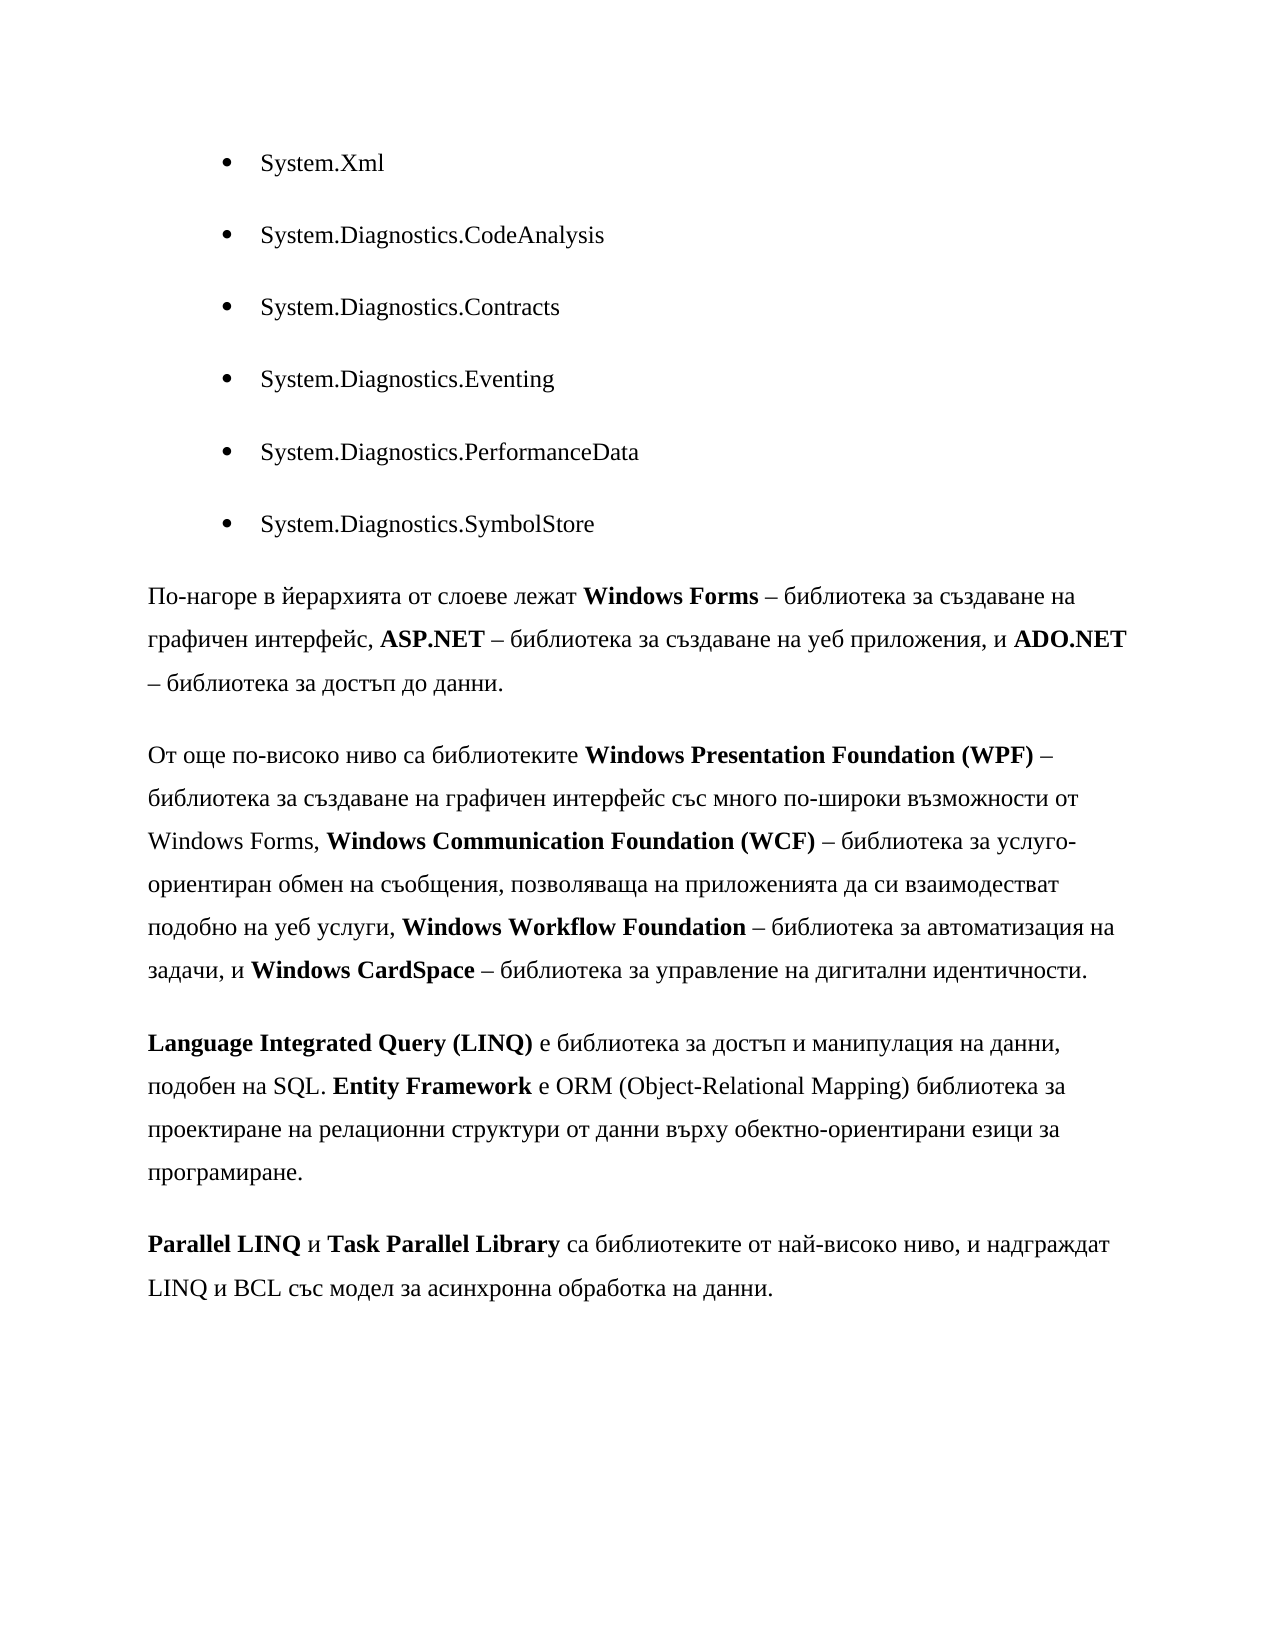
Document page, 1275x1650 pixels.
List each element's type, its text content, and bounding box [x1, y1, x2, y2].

text От още по-високо ниво са библиотеките Windows Presentation Foundation (WPF) – библиотека за създаване на графичен интерфейс със много по-широки възможности от Windows Forms, Windows Communication Foundation (WCF) – библиотека за услуго-ориентиран обмен на съобщения, позволяваща на приложенията да си взаимодестват подобно на уеб услуги, Windows Workflow Foundation – библиотека за автоматизация на задачи, и Windows CardSpace – библиотека за управление на дигитални идентичности. [148, 740, 1127, 984]
list System.Diagnostics.CodeAnalysis [223, 220, 1127, 249]
list System.Diagnostics.Contracts [223, 292, 1127, 321]
text Parallel LINQ и Task Parallel Library са библиотеките от най-високо ниво, и надграждат LINQ и BCL със модел за асинхронна обработка на данни. [148, 1229, 1127, 1301]
list System.Xml [223, 148, 1127, 176]
text Language Integrated Query (LINQ) е библиотека за достъп и манипулация на данни, подобен на SQL. Entity Framework e ORM (Object-Relational Mapping) библиотека за проектиране на релационни структури от данни върху обектно-ориентирани езици за програмиране. [148, 1028, 1127, 1186]
list System.Diagnostics.SymbolStore [223, 509, 1127, 538]
list System.Diagnostics.Eventing [223, 364, 1127, 393]
text По-нагоре в йерархията от слоеве лежат Windows Forms – библиотека за създаване на графичен интерфейс, ASP.NET – библиотека за създаване на уеб приложения, и ADO.NET – библиотека за достъп до данни. [148, 581, 1127, 696]
list System.Diagnostics.PerformanceData [223, 437, 1127, 466]
